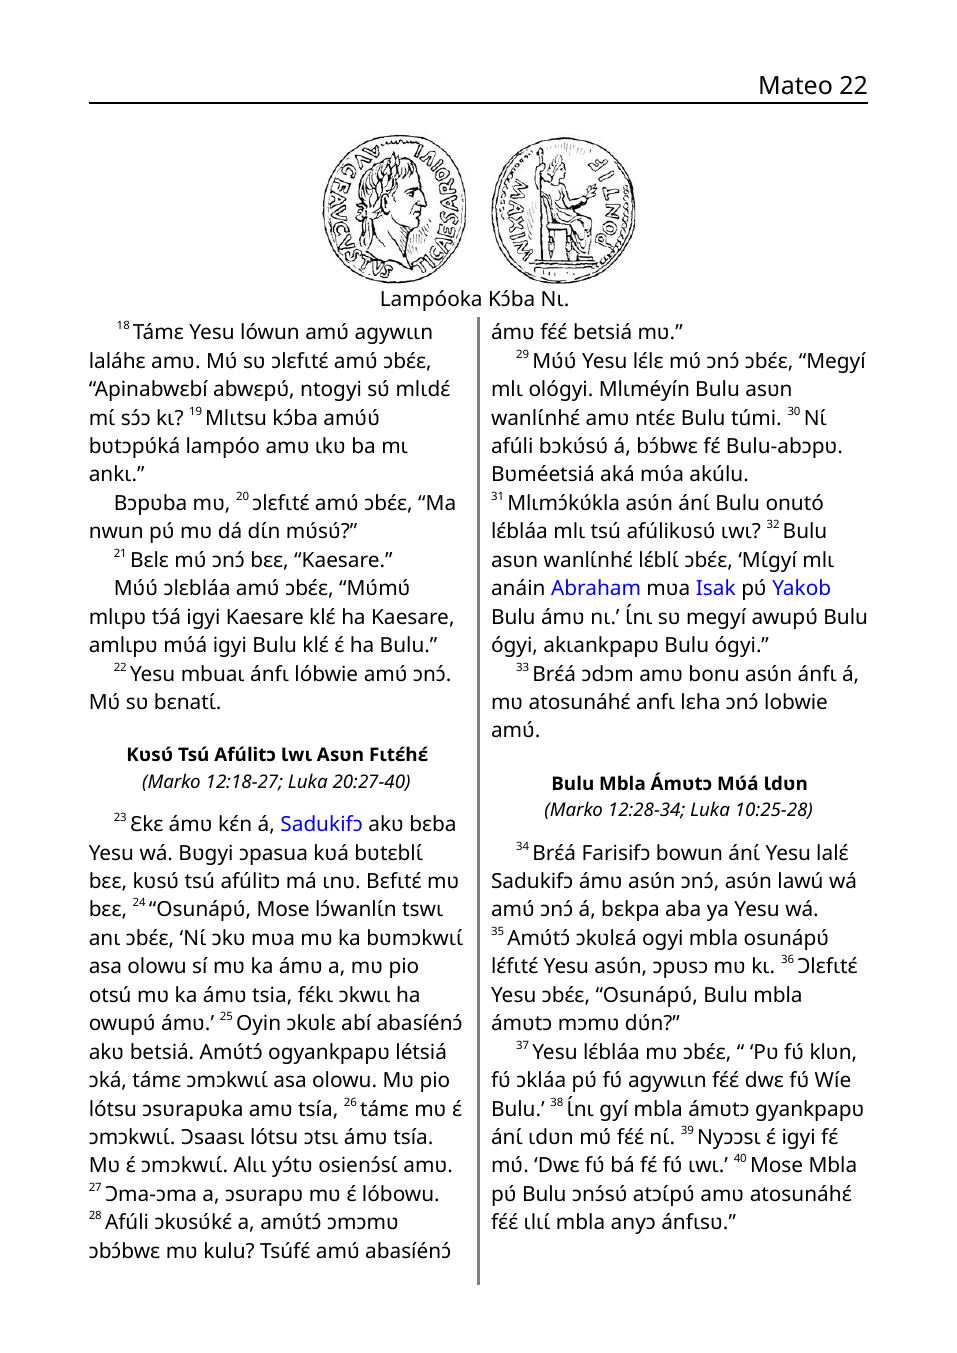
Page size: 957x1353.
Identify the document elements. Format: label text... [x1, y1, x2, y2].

text (Marko 12:28-34; Luka 10:25-28) [492, 804, 867, 830]
text Bɔpʋba mʋ, 20 ɔlɛfɩtɛ́ amʋ́ ɔbɛ́ɛ, “Ma nwun pʋ́ mʋ dá dɩ́n mʋ́sʋ́?” [88, 488, 466, 545]
text Mʋ́ʋ́ ɔlɛbláa amʋ́ ɔbɛ́ɛ, “Mʋ́mʋ́ mlɩpʋ tɔ́á igyi Kaesare klɛ́ ha Kaesare, amlɩpʋ mʋ́á igyi Bulu klɛ́ ɛ́ ha Bulu.” [88, 573, 466, 659]
text ámʋ fɛ́ɛ́ betsiá mʋ.” [491, 134, 868, 346]
text Bulu Mbla Ámʋtɔ Mʋ́á Ɩdʋn [492, 770, 867, 797]
picture [321, 133, 636, 284]
text 29 Mʋ́ʋ́ Yesu lɛ́lɛ mʋ́ ɔnɔ́ ɔbɛ́ɛ, “Megyí mlɩ ológyi. Mlɩméyín Bulu asʋn wanlɩ́nhɛ́ amʋ ntɛ́ɛ Bulu túmi. 30 Nɩ́ afúli bɔkʋ́sʋ́ á, bɔ́bwɛ fɛ́ Bulu-abɔpʋ. Bʋméetsiá aká mʋ́a akúlu. 31 Mlɩmɔ́kʋ́kla asʋ́n ánɩ́ Bulu onutó lɛ́bláa mlɩ tsú afúlikʋsʋ́ ɩwɩ? 32 Bulu asʋn wanlɩ́nhɛ́ lɛ́blɩ́ ɔbɛ́ɛ, ‘Mɩ́gyí mlɩ anáin Abraham mʋa Isak pʋ́ Yakob Bulu ámʋ nɩ.’ Ɩ́nɩ sʋ megyí awupʋ́ Bulu ógyi, akɩankpapʋ Bulu ógyi.” [491, 346, 868, 659]
text 22 Yesu mbuaɩ ánfɩ lóbwie amʋ́ ɔnɔ́. Mʋ́ sʋ bɛnatɩ́. [88, 659, 466, 716]
text 33 Brɛ́á ɔdɔm amʋ bonu asʋ́n ánfɩ á, mʋ atosunáhɛ́ anfɩ lɛha ɔnɔ́ lobwie amʋ́. [491, 659, 868, 744]
text 23 Ɛkɛ ámʋ kɛ́n á, Sadukifɔ akʋ bɛba Yesu wá. Bʋgyi ɔpasua kʋá bʋtɛblɩ́ bɛɛ, kʋsʋ́ tsú afúlitɔ má ɩnʋ. Bɛfɩtɛ́ mʋ bɛɛ, 24 “Osunápʋ́, Mose lɔ́wanlɩ́n tswɩ anɩ ɔbɛ́ɛ, ‘Nɩ́ ɔkʋ mʋa mʋ ka bʋmɔkwɩɩ́ asa olowu sí mʋ ka ámʋ a, mʋ pio otsú mʋ ka ámʋ tsia, fɛ́kɩ ɔkwɩɩ ha owupʋ́ ámʋ.’ 25 Oyin ɔkʋlɛ abí abasíénɔ́ akʋ betsiá. Amʋ́tɔ́ ogyankpapʋ létsiá ɔká, támɛ ɔmɔkwɩɩ́ asa olowu. Mʋ pio lótsu ɔsʋrapʋka amʋ tsía, 26 támɛ mʋ ɛ́ ɔmɔkwɩɩ́. Ɔsaasɩ lótsu ɔtsɩ ámʋ tsía. Mʋ ɛ́ ɔmɔkwɩɩ́. Alɩɩ yɔ́tʋ osienɔ́sɩ́ amʋ. 27 Ɔma-ɔma a, ɔsʋrapʋ mʋ ɛ́ lóbowu. 28 Afúli ɔkʋsʋ́kɛ́ a, amʋ́tɔ́ ɔmɔmʋ ɔbɔ́bwɛ mʋ kulu? Tsúfɛ́ amʋ́ abasíénɔ́ [88, 809, 466, 1264]
text Lampóoka kɔ́ba nɩ. [323, 284, 627, 316]
text 34 Brɛ́á Farisifɔ bowun ánɩ́ Yesu lalɛ́ Sadukifɔ ámʋ asʋ́n ɔnɔ́, asʋ́n lawú wá amʋ́ ɔnɔ́ á, bɛkpa aba ya Yesu wá. 35 Amʋ́tɔ́ ɔkʋlɛá ogyi mbla osunápʋ́ lɛ́fɩtɛ́ Yesu asʋ́n, ɔpʋsɔ mʋ kɩ. 36 Ɔlɛfɩtɛ́ Yesu ɔbɛ́ɛ, “Osunápʋ́, Bulu mbla ámʋtɔ mɔmʋ dʋ́n?” [491, 838, 868, 1037]
text 37 Yesu lɛ́bláa mʋ ɔbɛ́ɛ, “ ‘Pʋ fʋ́ klʋn, fʋ́ ɔkláa pʋ́ fʋ́ agywɩɩn fɛ́ɛ́ dwɛ fʋ́ Wíe Bulu.’ 38 Ɩ́nɩ gyí mbla ámʋtɔ gyankpapʋ ánɩ́ ɩdʋn mʋ́ fɛ́ɛ́ nɩ́. 39 Nyɔɔsɩ ɛ́ igyi fɛ́ mʋ́. ‘Dwɛ fʋ́ bá fɛ́ fʋ́ ɩwɩ.’ 40 Mose Mbla pʋ́ Bulu ɔnɔ́sʋ́ atɔɩ́pʋ́ amʋ atosunáhɛ́ fɛ́ɛ́ ɩlɩɩ́ mbla anyɔ ánfɩsʋ.” [491, 1037, 868, 1236]
text (Marko 12:18-27; Luka 20:27-40) [90, 775, 465, 802]
text 21 Bɛlɛ mʋ́ ɔnɔ́ bɛɛ, “Kaesare.” [88, 545, 466, 573]
text Kʋsʋ́ Tsú Afúlitɔ Ɩwɩ Asʋn Fɩtɛ́hɛ́ [90, 742, 465, 768]
text 18 Támɛ Yesu lówun amʋ́ agywɩɩn laláhɛ amʋ. Mʋ́ sʋ ɔlɛfɩtɛ́ amʋ́ ɔbɛ́ɛ, “Apinabwɛbí abwɛpʋ́, ntogyi sʋ́ mlɩdɛ́ mɩ́ sɔ́ɔ kɩ? 19 Mlɩtsu kɔ́ba amʋ́ʋ́ bʋtɔpʋ́ká lampóo amʋ ɩkʋ ba mɩ ankɩ.” [88, 134, 466, 488]
